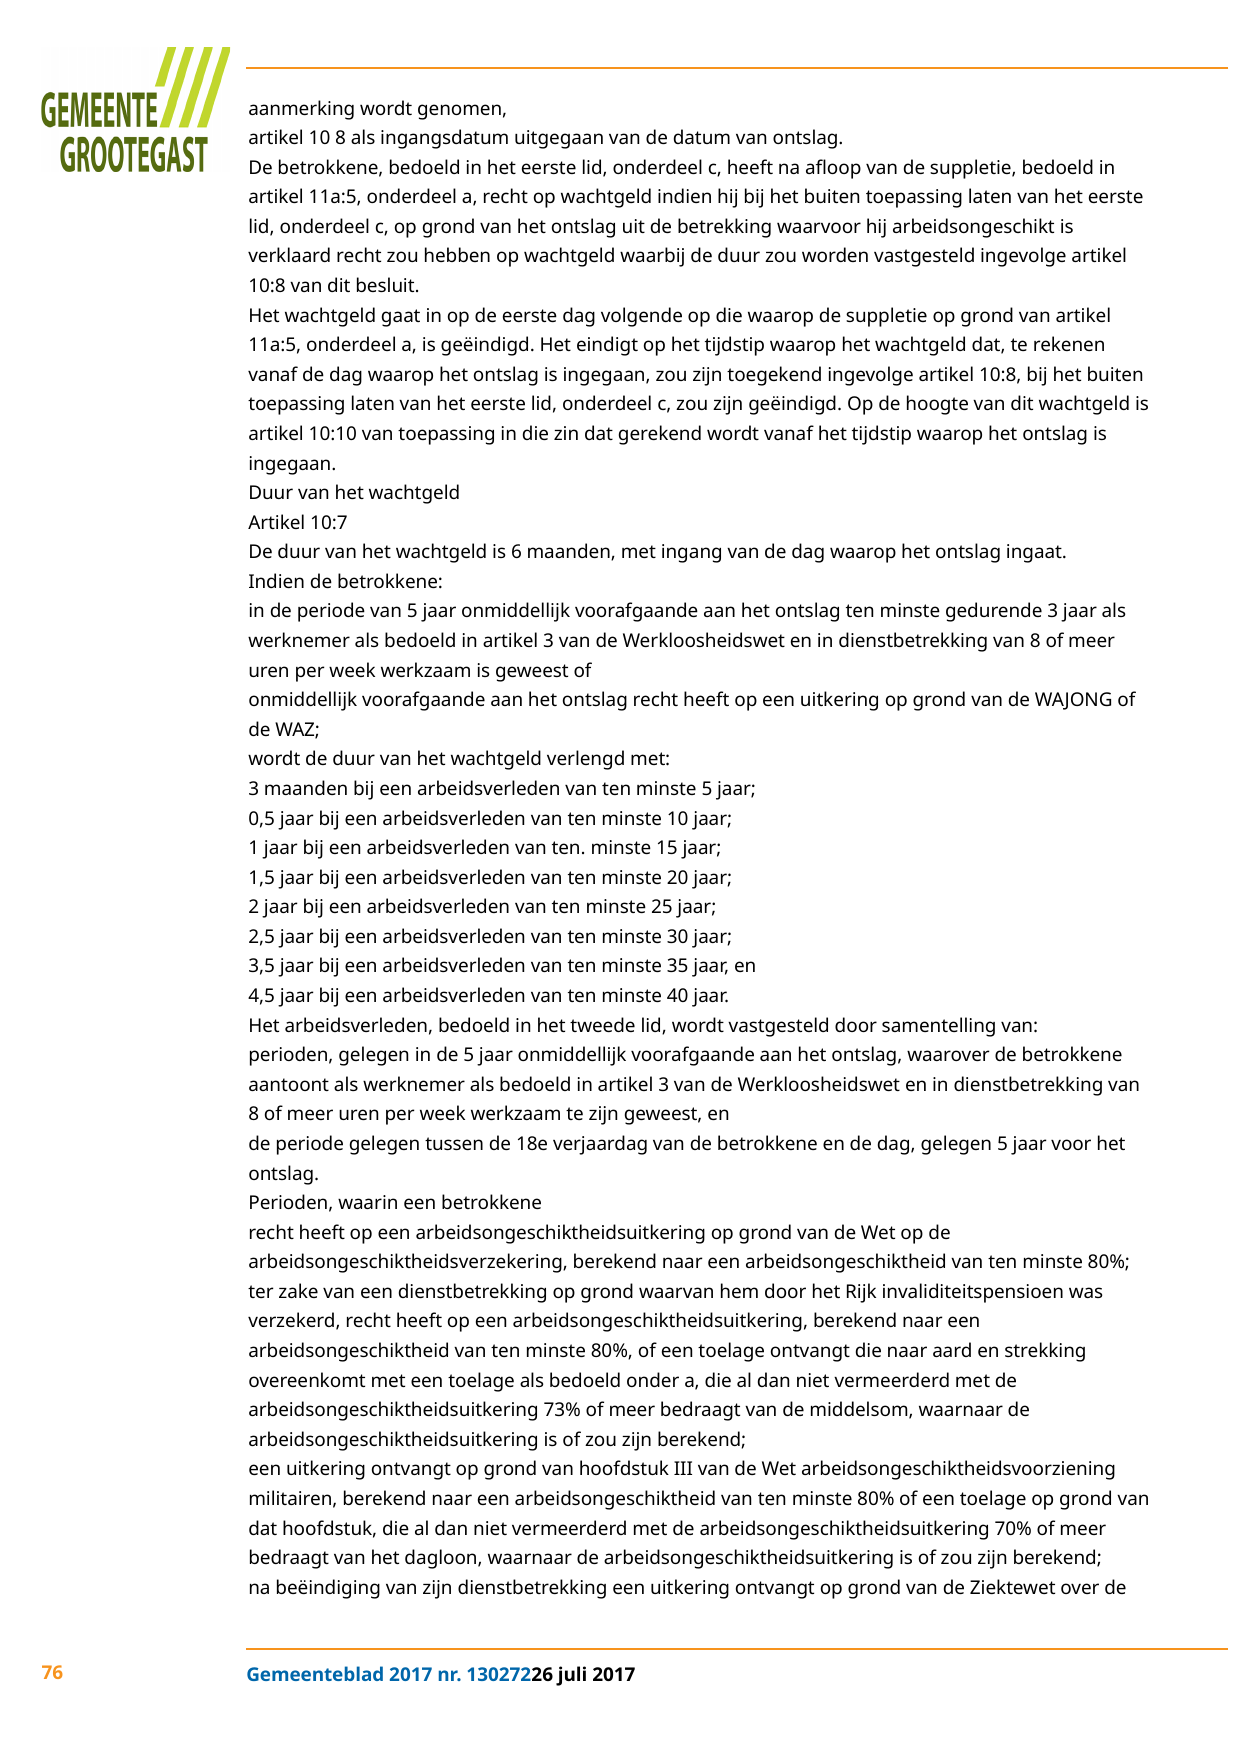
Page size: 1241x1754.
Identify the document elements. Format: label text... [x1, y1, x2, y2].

text 4,5 jaar bij een arbeidsverleden van ten minste 40 jaar. [248, 982, 1152, 1008]
text De betrokkene, bedoeld in het eerste lid, onderdeel c, heeft na afloop van de suppletie, bedoeld in artikel 11a:5, onderdeel a, recht op wachtgeld indien hij bij het buiten toepassing laten van het eerste lid, onderdeel c, op grond van het ontslag uit de betrekking waarvoor hij arbeidsongeschikt is verklaard recht zou hebben op wachtgeld waarbij de duur zou worden vastgesteld ingevolge artikel 10:8 van dit besluit. [248, 154, 1152, 298]
text artikel 10 8 als ingangsdatum uitgegaan van de datum van ontslag. [248, 124, 1152, 150]
text de periode gelegen tussen de 18e verjaardag van de betrokkene en de dag, gelegen 5 jaar voor het ontslag. [248, 1130, 1152, 1186]
text 0,5 jaar bij een arbeidsverleden van ten minste 10 jaar; [248, 805, 1152, 831]
text Het arbeidsverleden, bedoeld in het tweede lid, wordt vastgesteld door samentelling van: [248, 1012, 1152, 1038]
text perioden, gelegen in de 5 jaar onmiddellijk voorafgaande aan het ontslag, waarover de betrokkene aantoont als werknemer als bedoeld in artikel 3 van de Werkloosheidswet en in dienstbetrekking van 8 of meer uren per week werkzaam te zijn geweest, en [248, 1041, 1152, 1126]
text in de periode van 5 jaar onmiddellijk voorafgaande aan het ontslag ten minste gedurende 3 jaar als werknemer als bedoeld in artikel 3 van de Werkloosheidswet en in dienstbetrekking van 8 of meer uren per week werkzaam is geweest of [248, 598, 1152, 683]
picture [41, 47, 231, 172]
text Artikel 10:7 [248, 509, 1152, 535]
text onmiddellijk voorafgaande aan het ontslag recht heeft op een uitkering op grond van de WAJONG of de WAZ; [248, 686, 1152, 742]
text 2,5 jaar bij een arbeidsverleden van ten minste 30 jaar; [248, 923, 1152, 949]
text na beëindiging van zijn dienstbetrekking een uitkering ontvangt op grond van de Ziektewet over de [248, 1574, 1152, 1600]
text Perioden, waarin een betrokkene [248, 1189, 1152, 1215]
text wordt de duur van het wachtgeld verlengd met: [248, 746, 1152, 771]
text 3,5 jaar bij een arbeidsverleden van ten minste 35 jaar, en [248, 953, 1152, 978]
text Duur van het wachtgeld [248, 479, 1152, 505]
text een uitkering ontvangt op grond van hoofdstuk III van de Wet arbeidsongeschiktheidsvoorziening militairen, berekend naar een arbeidsongeschiktheid van ten minste 80% of een toelage op grond van dat hoofdstuk, die al dan niet vermeerderd met de arbeidsongeschiktheidsuitkering 70% of meer bedraagt van het dagloon, waarnaar de arbeidsongeschiktheidsuitkering is of zou zijn berekend; [248, 1456, 1152, 1570]
text 1 jaar bij een arbeidsverleden van ten. minste 15 jaar; [248, 834, 1152, 860]
text ter zake van een dienstbetrekking op grond waarvan hem door het Rijk invaliditeitspensioen was verzekerd, recht heeft op een arbeidsongeschiktheidsuitkering, berekend naar een arbeidsongeschiktheid van ten minste 80%, of een toelage ontvangt die naar aard en strekking overeenkomt met een toelage als bedoeld onder a, die al dan niet vermeerderd met de arbeidsongeschiktheidsuitkering 73% of meer bedraagt van de middelsom, waarnaar de arbeidsongeschiktheidsuitkering is of zou zijn berekend; [248, 1278, 1152, 1452]
text Het wachtgeld gaat in op de eerste dag volgende op die waarop de suppletie op grond van artikel 11a:5, onderdeel a, is geëindigd. Het eindigt op het tijdstip waarop het wachtgeld dat, te rekenen vanaf de dag waarop het ontslag is ingegaan, zou zijn toegekend ingevolge artikel 10:8, bij het buiten toepassing laten van het eerste lid, onderdeel c, zou zijn geëindigd. Op de hoogte van dit wachtgeld is artikel 10:10 van toepassing in die zin dat gerekend wordt vanaf het tijdstip waarop het ontslag is ingegaan. [248, 302, 1152, 476]
text 1,5 jaar bij een arbeidsverleden van ten minste 20 jaar; [248, 864, 1152, 890]
text 2 jaar bij een arbeidsverleden van ten minste 25 jaar; [248, 893, 1152, 919]
text De duur van het wachtgeld is 6 maanden, met ingang van de dag waarop het ontslag ingaat. [248, 538, 1152, 564]
text Indien de betrokkene: [248, 568, 1152, 594]
text aanmerking wordt genomen, [248, 95, 1152, 121]
text recht heeft op een arbeidsongeschiktheidsuitkering op grond van de Wet op de arbeidsongeschiktheidsverzekering, berekend naar een arbeidsongeschiktheid van ten minste 80%; [248, 1219, 1152, 1274]
text 3 maanden bij een arbeidsverleden van ten minste 5 jaar; [248, 775, 1152, 801]
